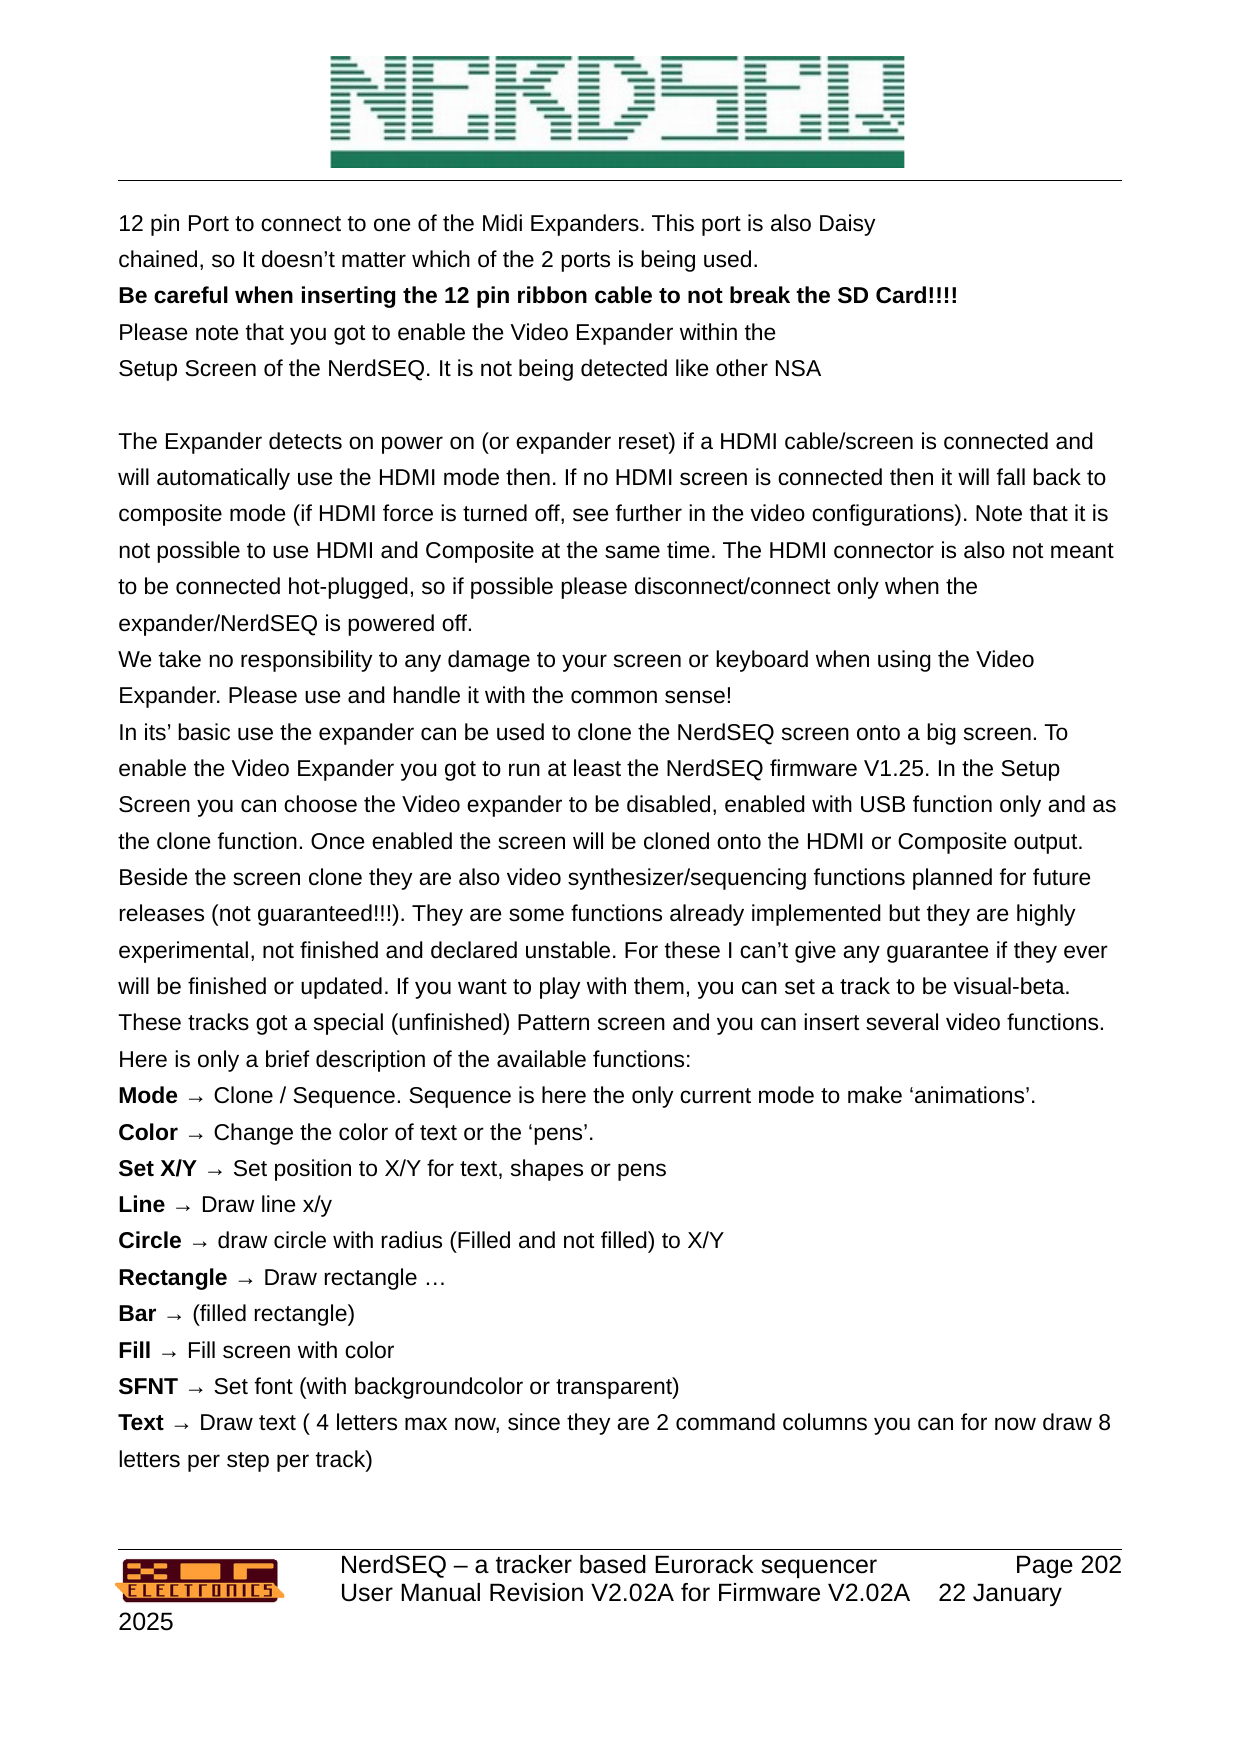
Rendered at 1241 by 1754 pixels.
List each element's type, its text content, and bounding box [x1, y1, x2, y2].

text We take no responsibility to any damage to your screen or keyboard when using the Video Expander. Please use and handle it with the common sense! [118, 646, 1122, 708]
picture [115, 1555, 285, 1605]
picture [330, 56, 905, 168]
text Be careful when inserting the 12 pin ribbon cable to not break the SD Card!!!! [118, 282, 1122, 309]
text Please note that you got to enable the Video Expander within the [118, 319, 1122, 345]
text chained, so It doesn’t matter which of the 2 ports is being used. [118, 246, 1122, 272]
text The Expander detects on power on (or expander reset) if a HDMI cable/screen is connected and will automatically use the HDMI mode then. If no HDMI screen is connected then it will fall back to composite mode (if HDMI force is turned off, see further in the video configurations). Note that it is not possible to use HDMI and Composite at the same time. The HDMI connector is also not meant to be connected hot-plugged, so if possible please disconnect/connect only when the expander/NerdSEQ is powered off. [118, 428, 1122, 636]
text Beside the screen clone they are also video synthesizer/sequencing functions planned for future releases (not guaranteed!!!). They are some functions already implemented but they are highly experimental, not finished and declared unstable. For these I can’t give any guarantee if they ever will be finished or updated. If you want to play with them, you can set a track to be visual-beta. [118, 864, 1122, 999]
text Setup Screen of the NerdSEQ. It is not being detected like other NSA [118, 355, 1122, 381]
text These tracks got a special (unfinished) Pattern screen and you can insert several video functions. Here is only a brief description of the available functions: [118, 1009, 1122, 1072]
text 12 pin Port to connect to one of the Midi Expanders. This port is also Daisy [118, 209, 1122, 236]
text In its’ basic use the expander can be used to clone the NerdSEQ screen onto a big screen. To enable the Video Expander you got to run at least the NerdSEQ firmware V1.25. In the Setup Screen you can choose the Video expander to be disabled, enabled with USB function only and as the clone function. Once enabled the screen will be cloned onto the HDMI or Composite output. [118, 718, 1122, 854]
text Mode → Clone / Sequence. Sequence is here the only current mode to make ‘animations’. Color → Change the color of text or the ‘pens’. Set X/Y → Set position to X/Y for text, shapes or pens Line → Draw line x/y Circle → draw circle with radius (Filled and not filled) to X/Y Rectangle → Draw rectangle … Bar → (filled rectangle) Fill → Fill screen with color SFNT → Set font (with backgroundcolor or transparent) Text → Draw text ( 4 letters max now, since they are 2 command columns you can for now draw 8 letters per step per track) [118, 1082, 1122, 1472]
